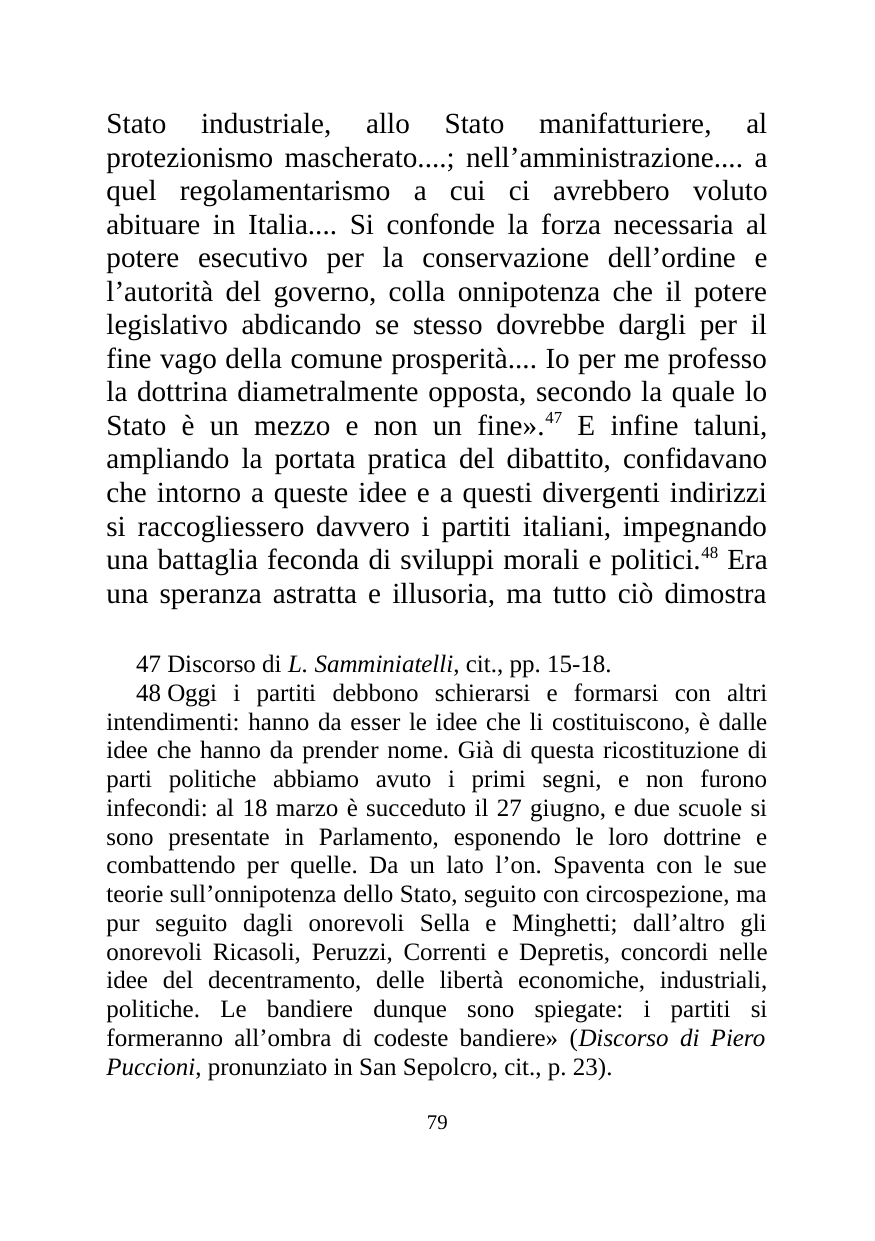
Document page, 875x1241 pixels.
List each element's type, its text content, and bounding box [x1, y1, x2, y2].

text Discorso di L. Samminiatelli, cit., pp. 15-18. [106, 649, 768, 678]
text Stato industriale, allo Stato manifatturiere, al protezionismo mascherato....; nell’amministrazione.... a quel regolamentarismo a cui ci avrebbero voluto abituare in Italia.... Si confonde la forza necessaria al potere esecutivo per la conservazione dell’ordine e l’autorità del governo, colla onnipotenza che il potere legislativo abdicando se stesso dovrebbe dargli per il fine vago della comune prosperità.... Io per me professo la dottrina diametralmente opposta, secondo la quale lo Stato è un mezzo e non un fine». E infine taluni, ampliando la portata pratica del dibattito, confidavano che intorno a queste idee e a questi divergenti indirizzi si raccogliessero davvero i partiti italiani, impegnando una battaglia feconda di sviluppi morali e politici. Era una speranza astratta e illusoria, ma tutto ciò dimostra [106, 106, 768, 609]
text Oggi i partiti debbono schierarsi e formarsi con altri intendimenti: hanno da esser le idee che li costituiscono, è dalle idee che hanno da prender nome. Già di questa ricostituzione di parti politiche abbiamo avuto i primi segni, e non furono infecondi: al 18 marzo è succeduto il 27 giugno, e due scuole si sono presentate in Parlamento, esponendo le loro dottrine e combattendo per quelle. Da un lato l’on. Spaventa con le sue teorie sull’onnipotenza dello Stato, seguito con circospezione, ma pur seguito dagli onorevoli Sella e Minghetti; dall’altro gli onorevoli Ricasoli, Peruzzi, Correnti e Depretis, concordi nelle idee del decentramento, delle libertà economiche, industriali, politiche. Le bandiere dunque sono spiegate: i partiti si formeranno all’ombra di codeste bandiere» (Discorso di Piero Puccioni, pronunziato in San Sepolcro, cit., p. 23). [106, 678, 768, 1080]
